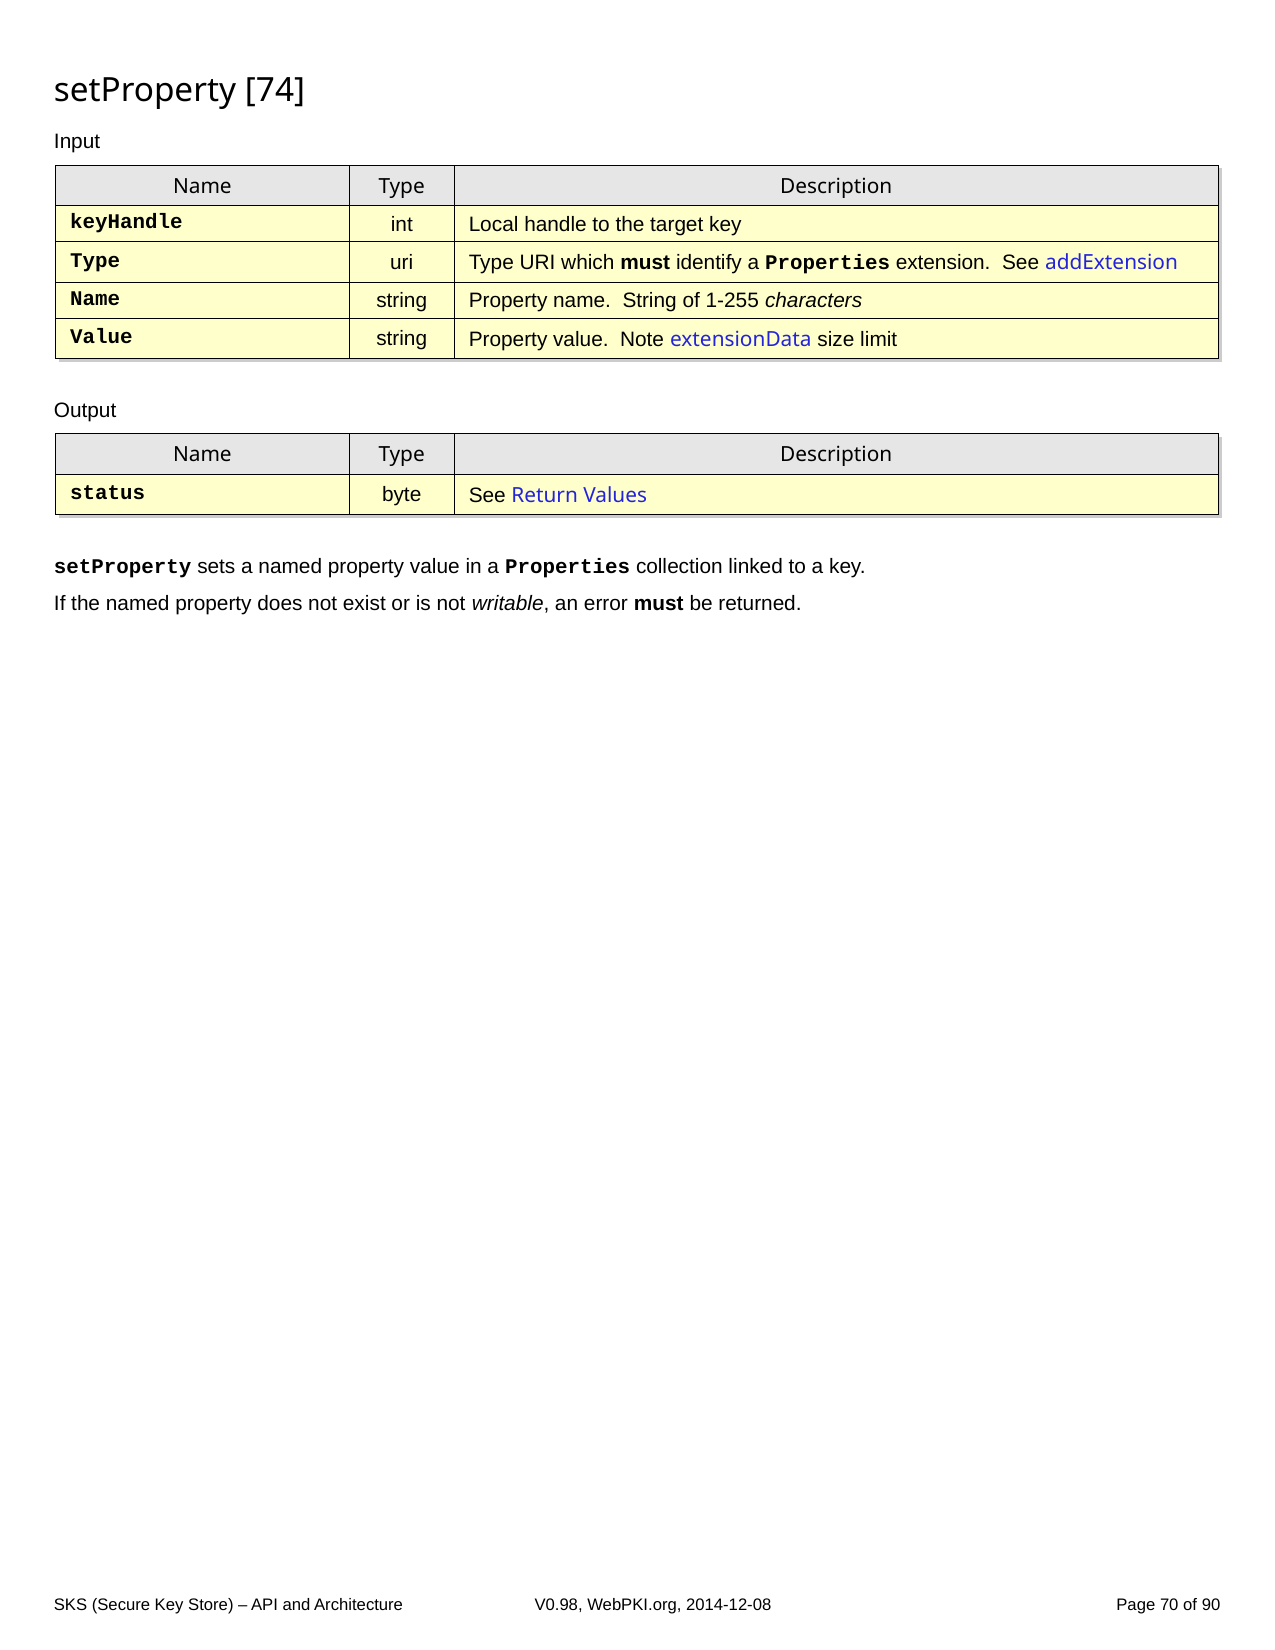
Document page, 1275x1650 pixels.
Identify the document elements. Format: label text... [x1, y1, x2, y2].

table_header Type [350, 434, 454, 474]
subtitle setProperty [74] [54, 66, 1221, 111]
table_header Description [455, 434, 1218, 474]
table_cell See Return Values [455, 475, 1218, 514]
table_cell Value [56, 319, 349, 358]
table_cell byte [350, 475, 454, 514]
table_cell uri [350, 242, 454, 282]
text If the named property does not exist or is not writable, an error must be returned. [54, 591, 1221, 615]
table_header Name [56, 166, 349, 205]
table_cell int [350, 206, 454, 241]
table_cell Type URI which must identify a Properties extension. See addExtension [455, 242, 1218, 282]
table_cell Local handle to the target key [455, 206, 1218, 241]
table_cell Name [56, 283, 349, 318]
table_cell Property value. Note extensionData size limit [455, 319, 1218, 358]
table_header Name [56, 434, 349, 474]
text Output [54, 397, 1221, 421]
table_cell keyHandle [56, 206, 349, 241]
table_header Type [350, 166, 454, 205]
text Input [54, 129, 1221, 153]
table_cell status [56, 475, 349, 514]
table_cell string [350, 319, 454, 358]
table_header Description [455, 166, 1218, 205]
table_cell string [350, 283, 454, 318]
table_cell Property name. String of 1-255 characters [455, 283, 1218, 318]
table_cell Type [56, 242, 349, 282]
text setProperty sets a named property value in a Properties collection linked to a key. [54, 553, 1221, 579]
